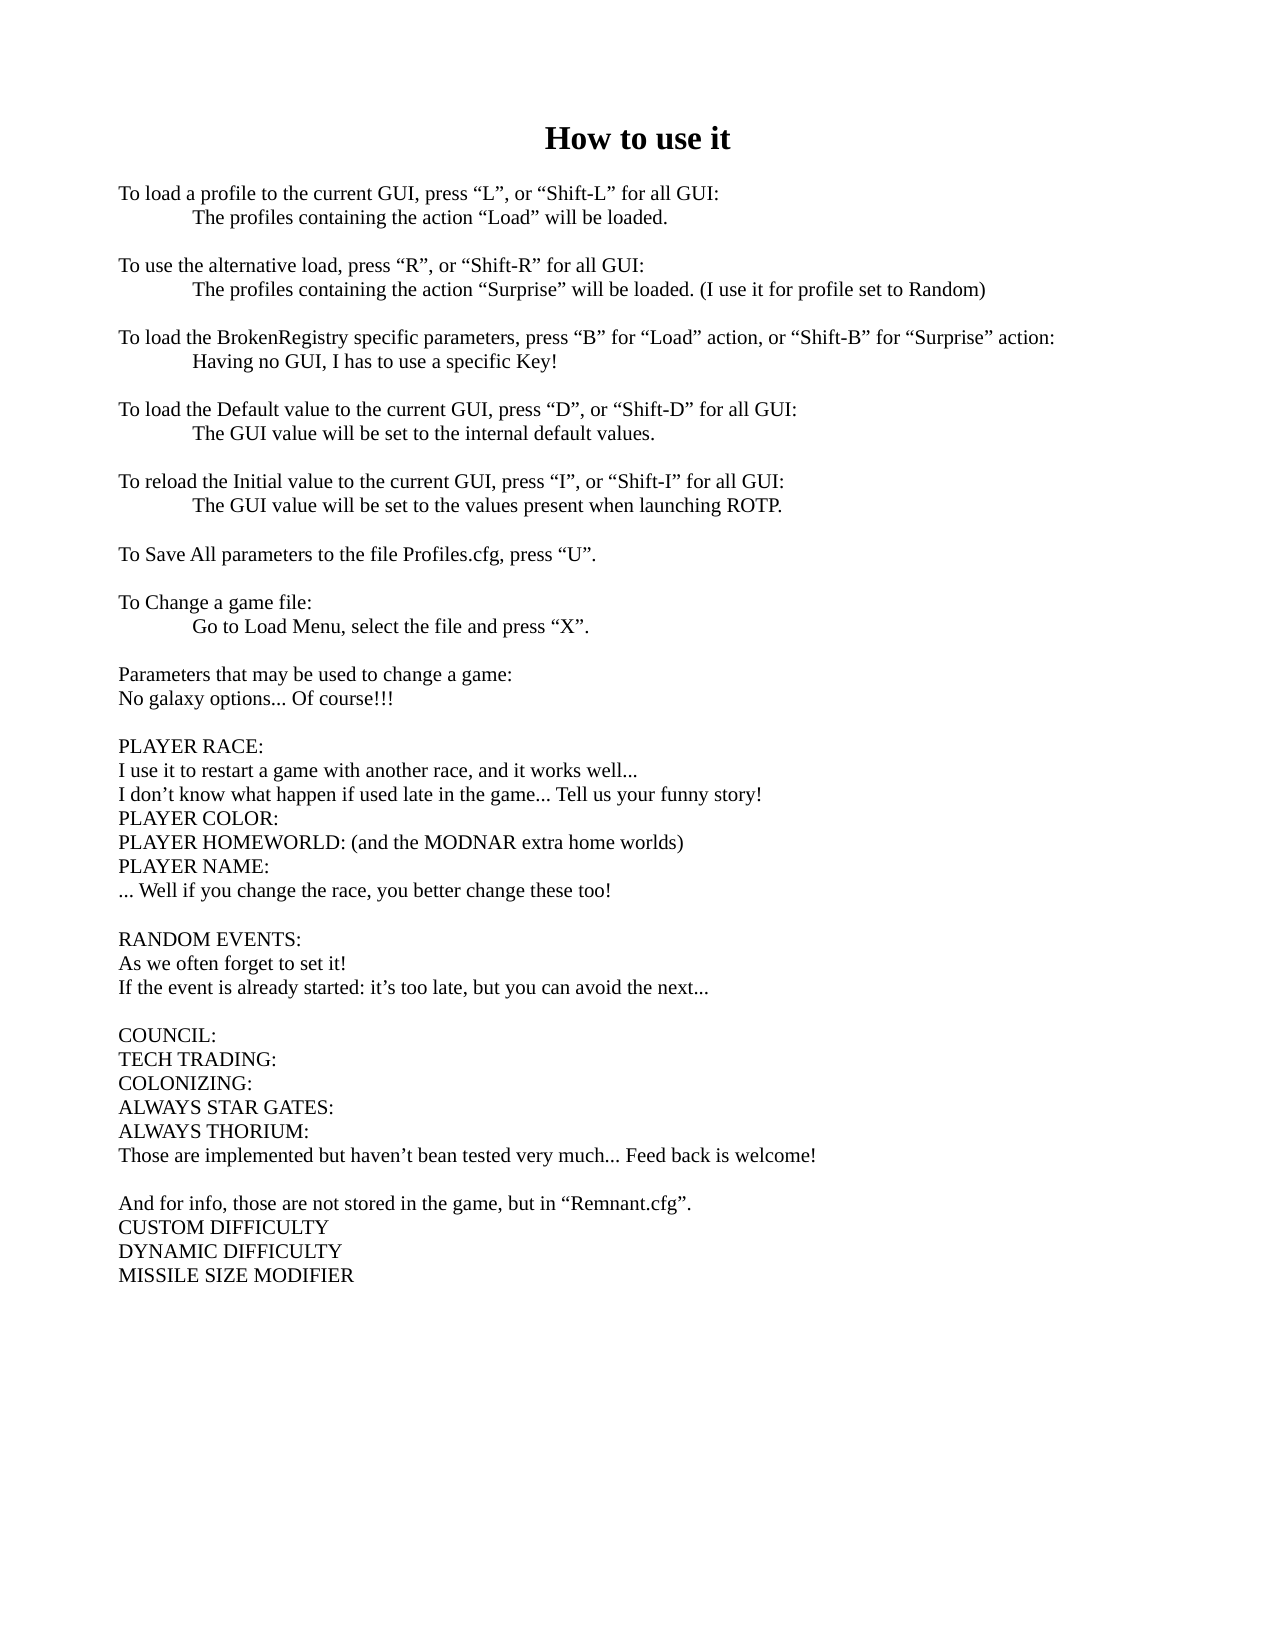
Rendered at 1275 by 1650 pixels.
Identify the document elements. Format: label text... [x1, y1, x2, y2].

text PLAYER HOMEWORLD: (and the MODNAR extra home worlds) [118, 830, 1157, 854]
text ... Well if you change the race, you better change these too! [118, 878, 1157, 902]
text The GUI value will be set to the internal default values. [118, 421, 1157, 445]
text COUNCIL: [118, 1023, 1157, 1047]
text If the event is already started: it’s too late, but you can avoid the next... [118, 974, 1157, 999]
text The GUI value will be set to the values present when launching ROTP. [118, 493, 1157, 517]
text PLAYER RACE: [118, 734, 1157, 758]
text How to use it [118, 118, 1157, 156]
text CUSTOM DIFFICULTY [118, 1215, 1157, 1239]
text TECH TRADING: [118, 1047, 1157, 1071]
text Those are implemented but haven’t bean tested very much... Feed back is welcome! [118, 1143, 1157, 1167]
text Parameters that may be used to change a game: [118, 662, 1157, 686]
text The profiles containing the action “Load” will be loaded. [118, 204, 1157, 229]
text The profiles containing the action “Surprise” will be loaded. (I use it for profile set to Random) [118, 277, 1157, 301]
text PLAYER NAME: [118, 854, 1157, 878]
text Having no GUI, I has to use a specific Key! [118, 349, 1157, 373]
text As we often forget to set it! [118, 951, 1157, 974]
text To Save All parameters to the file Profiles.cfg, press “U”. [118, 541, 1157, 566]
text To Change a game file: [118, 589, 1157, 614]
text RANDOM EVENTS: [118, 926, 1157, 951]
text PLAYER COLOR: [118, 806, 1157, 830]
text No galaxy options... Of course!!! [118, 686, 1157, 710]
text DYNAMIC DIFFICULTY [118, 1239, 1157, 1263]
text ALWAYS THORIUM: [118, 1119, 1157, 1143]
text MISSILE SIZE MODIFIER [118, 1263, 1157, 1287]
text I use it to restart a game with another race, and it works well... [118, 758, 1157, 782]
text Go to Load Menu, select the file and press “X”. [118, 614, 1157, 638]
text I don’t know what happen if used late in the game... Tell us your funny story! [118, 782, 1157, 806]
text And for info, those are not stored in the game, but in “Remnant.cfg”. [118, 1191, 1157, 1215]
text ALWAYS STAR GATES: [118, 1095, 1157, 1119]
text COLONIZING: [118, 1071, 1157, 1095]
text To load the Default value to the current GUI, press “D”, or “Shift-D” for all GUI: [118, 397, 1157, 421]
text To load the BrokenRegistry specific parameters, press “B” for “Load” action, or “Shift-B” for “Surprise” action: [118, 325, 1157, 349]
text To reload the Initial value to the current GUI, press “I”, or “Shift-I” for all GUI: [118, 469, 1157, 493]
text To load a profile to the current GUI, press “L”, or “Shift-L” for all GUI: [118, 181, 1157, 204]
text To use the alternative load, press “R”, or “Shift-R” for all GUI: [118, 253, 1157, 277]
